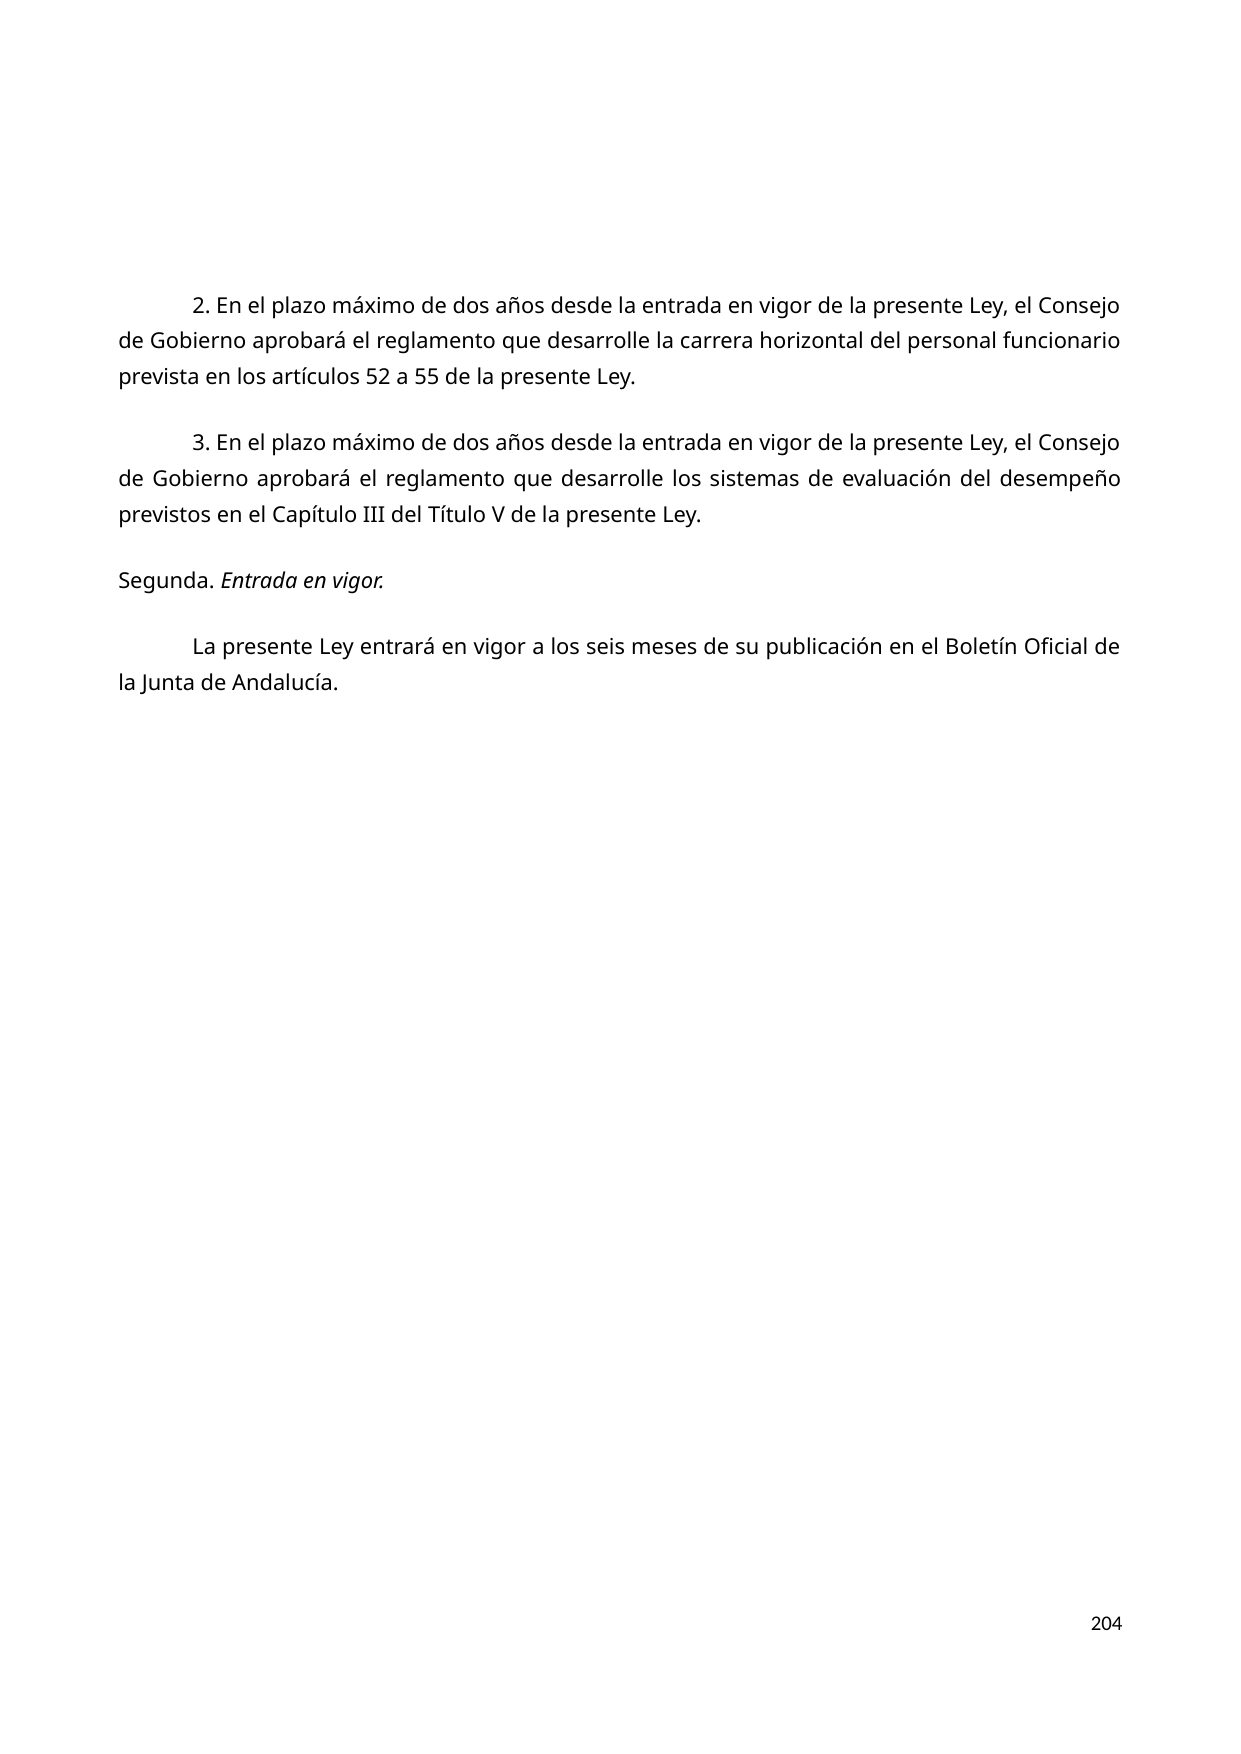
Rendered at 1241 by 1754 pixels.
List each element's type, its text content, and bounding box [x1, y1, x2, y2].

text La presente Ley entrará en vigor a los seis meses de su publicación en el Boletín Oficial de la Junta de Andalucía. [118, 631, 1122, 696]
text Segunda. Entrada en vigor. [118, 565, 1122, 594]
text 2. En el plazo máximo de dos años desde la entrada en vigor de la presente Ley, el Consejo de Gobierno aprobará el reglamento que desarrolle la carrera horizontal del personal funcionario prevista en los artículos 52 a 55 de la presente Ley. [118, 289, 1122, 391]
text 3. En el plazo máximo de dos años desde la entrada en vigor de la presente Ley, el Consejo de Gobierno aprobará el reglamento que desarrolle los sistemas de evaluación del desempeño previstos en el Capítulo III del Título V de la presente Ley. [118, 427, 1122, 528]
